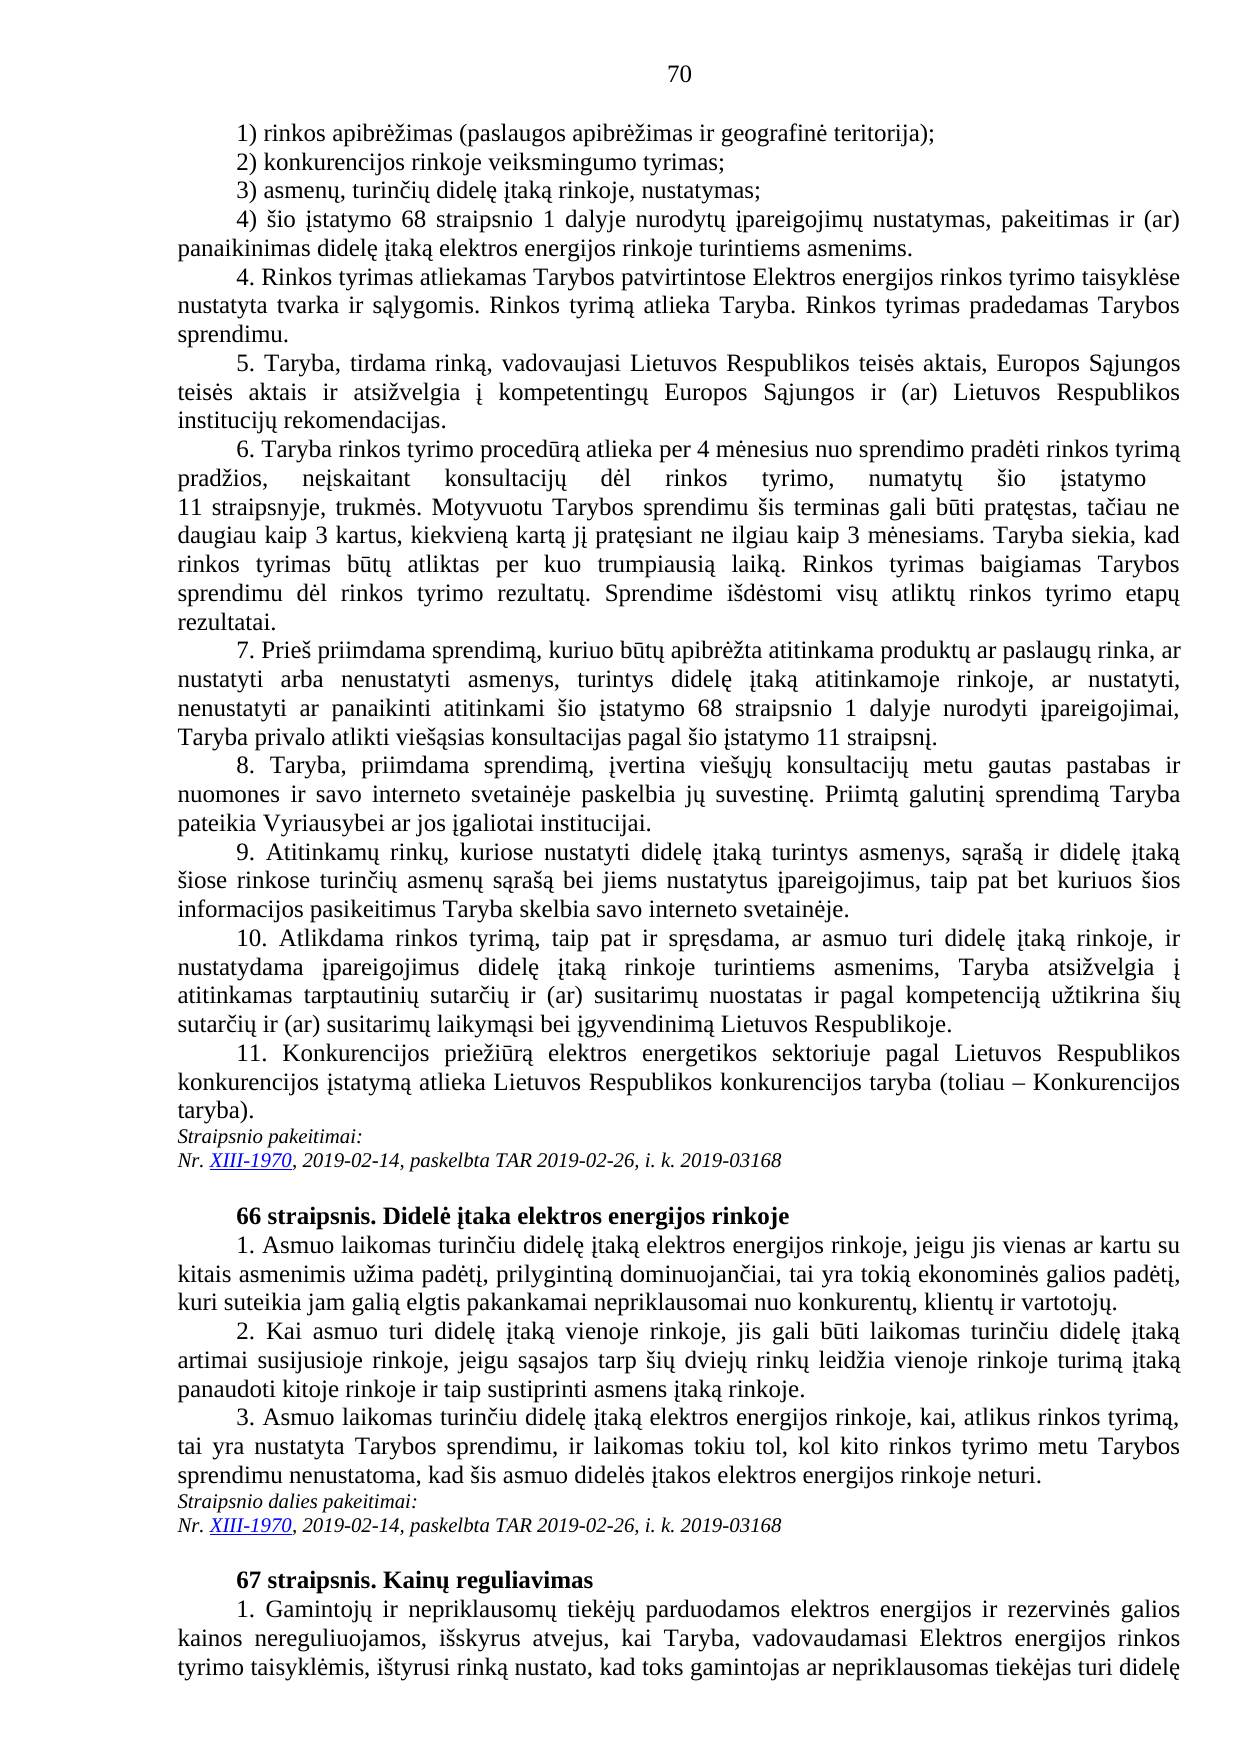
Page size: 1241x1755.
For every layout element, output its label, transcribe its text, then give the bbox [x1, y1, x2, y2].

text 11. Konkurencijos priežiūrą elektros energetikos sektoriuje pagal Lietuvos Respublikos konkurencijos įstatymą atlieka Lietuvos Respublikos konkurencijos taryba (toliau – Konkurencijos taryba). [177, 1038, 1181, 1124]
text 3) asmenų, turinčių didelę įtaką rinkoje, nustatymas; [177, 176, 1181, 204]
text 1) rinkos apibrėžimas (paslaugos apibrėžimas ir geografinė teritorija); [177, 118, 1181, 147]
text 3. Asmuo laikomas turinčiu didelę įtaką elektros energijos rinkoje, kai, atlikus rinkos tyrimą, tai yra nustatyta Tarybos sprendimu, ir laikomas tokiu tol, kol kito rinkos tyrimo metu Tarybos sprendimu nenustatoma, kad šis asmuo didelės įtakos elektros energijos rinkoje neturi. [177, 1402, 1181, 1489]
text 67 straipsnis. Kainų reguliavimas [177, 1566, 1181, 1594]
text 2. Kai asmuo turi didelę įtaką vienoje rinkoje, jis gali būti laikomas turinčiu didelę įtaką artimai susijusioje rinkoje, jeigu sąsajos tarp šių dviejų rinkų leidžia vienoje rinkoje turimą įtaką panaudoti kitoje rinkoje ir taip sustiprinti asmens įtaką rinkoje. [177, 1316, 1181, 1402]
text 9. Atitinkamų rinkų, kuriose nustatyti didelę įtaką turintys asmenys, sąrašą ir didelę įtaką šiose rinkose turinčių asmenų sąrašą bei jiems nustatytus įpareigojimus, taip pat bet kuriuos šios informacijos pasikeitimus Taryba skelbia savo interneto svetainėje. [177, 837, 1181, 923]
text 1. Asmuo laikomas turinčiu didelę įtaką elektros energijos rinkoje, jeigu jis vienas ar kartu su kitais asmenimis užima padėtį, prilygintiną dominuojančiai, tai yra tokią ekonominės galios padėtį, kuri suteikia jam galią elgtis pakankamai nepriklausomai nuo konkurentų, klientų ir vartotojų. [177, 1230, 1181, 1316]
text 5. Taryba, tirdama rinką, vadovaujasi Lietuvos Respublikos teisės aktais, Europos Sąjungos teisės aktais ir atsižvelgia į kompetentingų Europos Sąjungos ir (ar) Lietuvos Respublikos institucijų rekomendacijas. [177, 348, 1181, 434]
text Nr. XIII-1970, 2019-02-14, paskelbta TAR 2019-02-26, i. k. 2019-03168 [177, 1148, 1181, 1172]
text Straipsnio dalies pakeitimai: [177, 1489, 1181, 1513]
text Straipsnio pakeitimai: [177, 1124, 1181, 1148]
text 4. Rinkos tyrimas atliekamas Tarybos patvirtintose Elektros energijos rinkos tyrimo taisyklėse nustatyta tvarka ir sąlygomis. Rinkos tyrimą atlieka Taryba. Rinkos tyrimas pradedamas Tarybos sprendimu. [177, 262, 1181, 348]
text 8. Taryba, priimdama sprendimą, įvertina viešųjų konsultacijų metu gautas pastabas ir nuomones ir savo interneto svetainėje paskelbia jų suvestinę. Priimtą galutinį sprendimą Taryba pateikia Vyriausybei ar jos įgaliotai institucijai. [177, 751, 1181, 837]
text 10. Atlikdama rinkos tyrimą, taip pat ir spręsdama, ar asmuo turi didelę įtaką rinkoje, ir nustatydama įpareigojimus didelę įtaką rinkoje turintiems asmenims, Taryba atsižvelgia į atitinkamas tarptautinių sutarčių ir (ar) susitarimų nuostatas ir pagal kompetenciją užtikrina šių sutarčių ir (ar) susitarimų laikymąsi bei įgyvendinimą Lietuvos Respublikoje. [177, 923, 1181, 1038]
text 66 straipsnis. Didelė įtaka elektros energijos rinkoje [177, 1201, 1181, 1230]
text 7. Prieš priimdama sprendimą, kuriuo būtų apibrėžta atitinkama produktų ar paslaugų rinka, ar nustatyti arba nenustatyti asmenys, turintys didelę įtaką atitinkamoje rinkoje, ar nustatyti, nenustatyti ar panaikinti atitinkami šio įstatymo 68 straipsnio 1 dalyje nurodyti įpareigojimai, Taryba privalo atlikti viešąsias konsultacijas pagal šio įstatymo 11 straipsnį. [177, 636, 1181, 751]
text 1. Gamintojų ir nepriklausomų tiekėjų parduodamos elektros energijos ir rezervinės galios kainos nereguliuojamos, išskyrus atvejus, kai Taryba, vadovaudamasi Elektros energijos rinkos tyrimo taisyklėmis, ištyrusi rinką nustato, kad toks gamintojas ar nepriklausomas tiekėjas turi didelę [177, 1594, 1181, 1681]
text 4) šio įstatymo 68 straipsnio 1 dalyje nurodytų įpareigojimų nustatymas, pakeitimas ir (ar) panaikinimas didelę įtaką elektros energijos rinkoje turintiems asmenims. [177, 204, 1181, 262]
text 2) konkurencijos rinkoje veiksmingumo tyrimas; [177, 147, 1181, 176]
text Nr. XIII-1970, 2019-02-14, paskelbta TAR 2019-02-26, i. k. 2019-03168 [177, 1513, 1181, 1537]
text 6. Taryba rinkos tyrimo procedūrą atlieka per 4 mėnesius nuo sprendimo pradėti rinkos tyrimą pradžios, neįskaitant konsultacijų dėl rinkos tyrimo, numatytų šio įstatymo 11 straipsnyje, trukmės. Motyvuotu Tarybos sprendimu šis terminas gali būti pratęstas, tačiau ne daugiau kaip 3 kartus, kiekvieną kartą jį pratęsiant ne ilgiau kaip 3 mėnesiams. Taryba siekia, kad rinkos tyrimas būtų atliktas per kuo trumpiausią laiką. Rinkos tyrimas baigiamas Tarybos sprendimu dėl rinkos tyrimo rezultatų. Sprendime išdėstomi visų atliktų rinkos tyrimo etapų rezultatai. [177, 434, 1181, 636]
